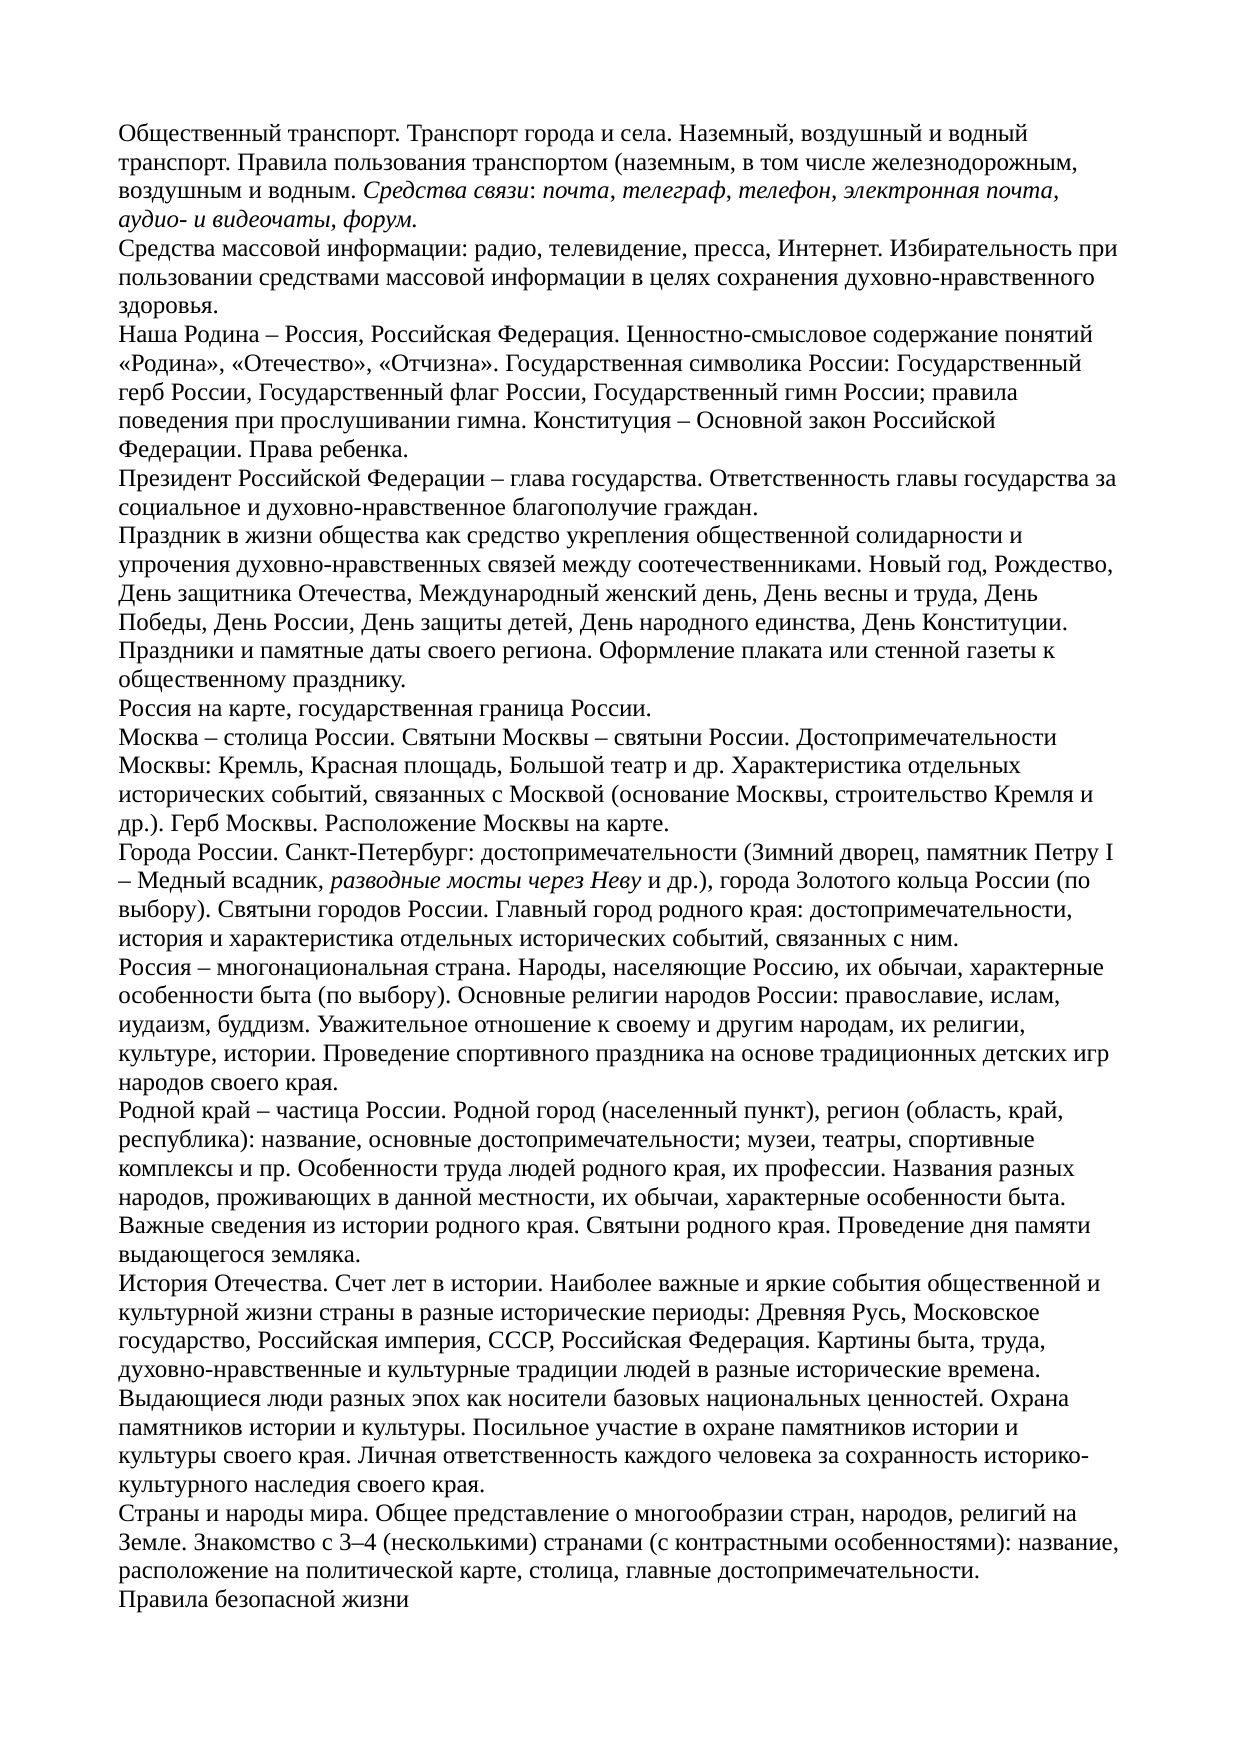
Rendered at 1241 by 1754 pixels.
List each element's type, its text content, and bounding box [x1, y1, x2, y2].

text Страны и народы мира. Общее представление о многообразии стран, народов, религий на Земле. Знакомство с 3–4 (несколькими) странами (с контрастными особенностями): название, расположение на политической карте, столица, главные достопримечательности. [118, 1498, 1122, 1584]
text Правила безопасной жизни [118, 1584, 1122, 1613]
text Президент Российской Федерации – глава государства. Ответственность главы государства за социальное и духовно-нравственное благополучие граждан. [118, 463, 1122, 521]
text Праздник в жизни общества как средство укрепления общественной солидарности и упрочения духовно-нравственных связей между соотечественниками. Новый год, Рождество, День защитника Отечества, Международный женский день, День весны и труда, День Победы, День России, День защиты детей, День народного единства, День Конституции. Праздники и памятные даты своего региона. Оформление плаката или стенной газеты к общественному празднику. [118, 521, 1122, 693]
text Города России. Санкт-Петербург: достопримечательности (Зимний дворец, памятник Петру I – Медный всадник, разводные мосты через Неву и др.), города Золотого кольца России (по выбору). Святыни городов России. Главный город родного края: достопримечательности, история и характеристика отдельных исторических событий, связанных с ним. [118, 837, 1122, 952]
text Общественный транспорт. Транспорт города и села. Наземный, воздушный и водный транспорт. Правила пользования транспортом (наземным, в том числе железнодорожным, воздушным и водным. Средства связи: почта, телеграф, телефон, электронная почта, аудио- и видеочаты, форум. [118, 118, 1122, 233]
text История Отечества. Счет лет в истории. Наиболее важные и яркие события общественной и культурной жизни страны в разные исторические периоды: Древняя Русь, Московское государство, Российская империя, СССР, Российская Федерация. Картины быта, труда, духовно-нравственные и культурные традиции людей в разные исторические времена. Выдающиеся люди разных эпох как носители базовых национальных ценностей. Охрана памятников истории и культуры. Посильное участие в охране памятников истории и культуры своего края. Личная ответственность каждого человека за сохранность историко-культурного наследия своего края. [118, 1268, 1122, 1498]
text Средства массовой информации: радио, телевидение, пресса, Интернет. Избирательность при пользовании средствами массовой информации в целях сохранения духовно-нравственного здоровья. [118, 233, 1122, 319]
text Россия на карте, государственная граница России. [118, 693, 1122, 722]
text Родной край – частица России. Родной город (населенный пункт), регион (область, край, республика): название, основные достопримечательности; музеи, театры, спортивные комплексы и пр. Особенности труда людей родного края, их профессии. Названия разных народов, проживающих в данной местности, их обычаи, характерные особенности быта. Важные сведения из истории родного края. Святыни родного края. Проведение дня памяти выдающегося земляка. [118, 1096, 1122, 1268]
text Наша Родина – Россия, Российская Федерация. Ценностно-смысловое содержание понятий «Родина», «Отечество», «Отчизна». Государственная символика России: Государственный герб России, Государственный флаг России, Государственный гимн России; правила поведения при прослушивании гимна. Конституция – Основной закон Российской Федерации. Права ребенка. [118, 319, 1122, 463]
text Россия – многонациональная страна. Народы, населяющие Россию, их обычаи, характерные особенности быта (по выбору). Основные религии народов России: православие, ислам, иудаизм, буддизм. Уважительное отношение к своему и другим народам, их религии, культуре, истории. Проведение спортивного праздника на основе традиционных детских игр народов своего края. [118, 952, 1122, 1096]
text Москва – столица России. Святыни Москвы – святыни России. Достопримечательности Москвы: Кремль, Красная площадь, Большой театр и др. Характеристика отдельных исторических событий, связанных с Москвой (основание Москвы, строительство Кремля и др.). Герб Москвы. Расположение Москвы на карте. [118, 722, 1122, 837]
